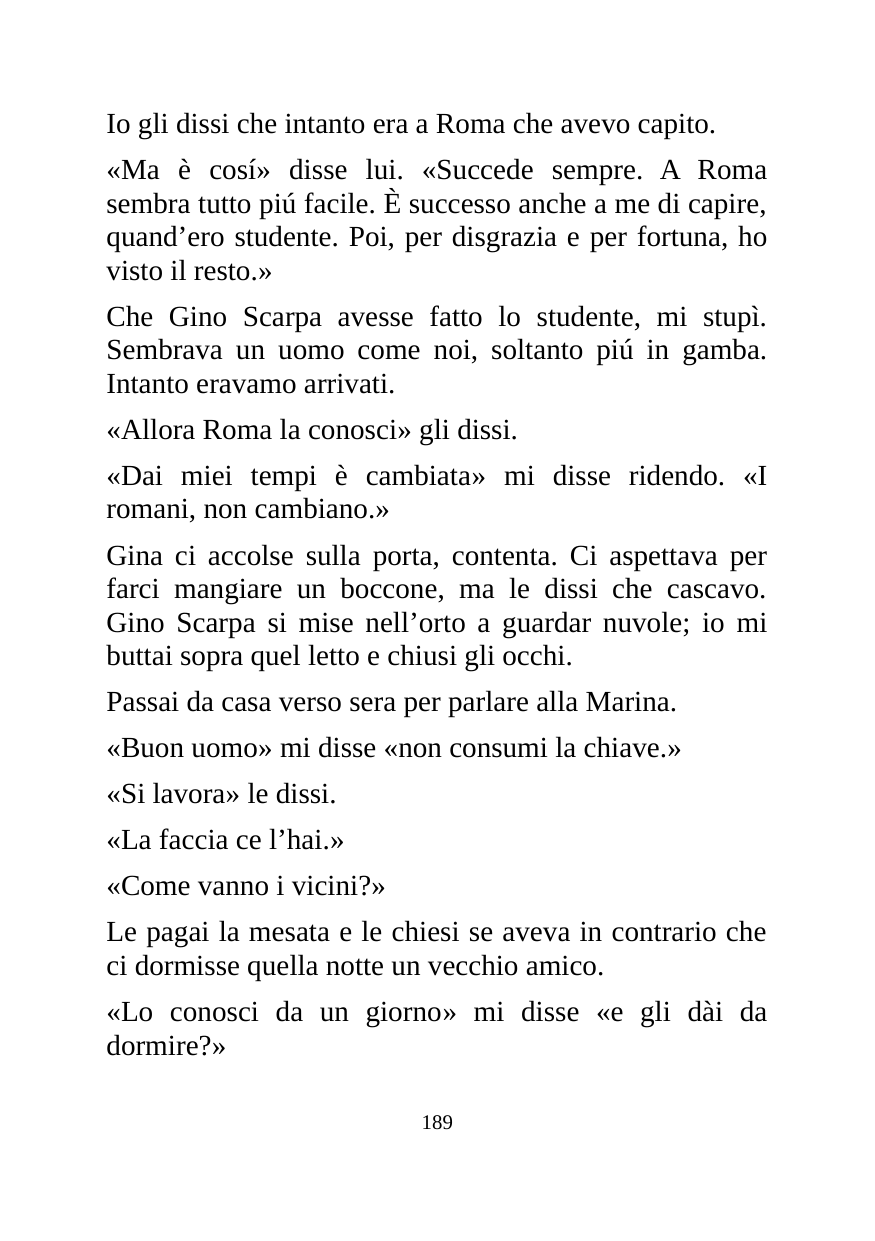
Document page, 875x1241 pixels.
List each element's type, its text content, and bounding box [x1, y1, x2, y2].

text Le pagai la mesata e le chiesi se aveva in contrario che ci dormisse quella notte un vecchio amico. [106, 914, 768, 982]
text «Dai miei tempi è cambiata» mi disse ridendo. «I romani, non cambiano.» [106, 458, 768, 525]
text «Buon uomo» mi disse «non consumi la chiave.» [106, 730, 768, 764]
text Io gli dissi che intanto era a Roma che avevo capito. [106, 106, 768, 140]
text «Come vanno i vicini?» [106, 868, 768, 902]
text «Allora Roma la conosci» gli dissi. [106, 412, 768, 446]
text «Ma è cosí» disse lui. «Succede sempre. A Roma sembra tutto piú facile. È successo anche a me di capire, quand’ero studente. Poi, per disgrazia e per fortuna, ho visto il resto.» [106, 152, 768, 286]
text «La faccia ce l’hai.» [106, 822, 768, 856]
text Passai da casa verso sera per parlare alla Marina. [106, 684, 768, 718]
text Che Gino Scarpa avesse fatto lo studente, mi stupì. Sembrava un uomo come noi, soltanto piú in gamba. Intanto eravamo arrivati. [106, 299, 768, 399]
text «Lo conosci da un giorno» mi disse «e gli dài da dormire?» [106, 994, 768, 1061]
text Gina ci accolse sulla porta, contenta. Ci aspettava per farci mangiare un boccone, ma le dissi che cascavo. Gino Scarpa si mise nell’orto a guardar nuvole; io mi buttai sopra quel letto e chiusi gli occhi. [106, 538, 768, 672]
text «Si lavora» le dissi. [106, 776, 768, 810]
